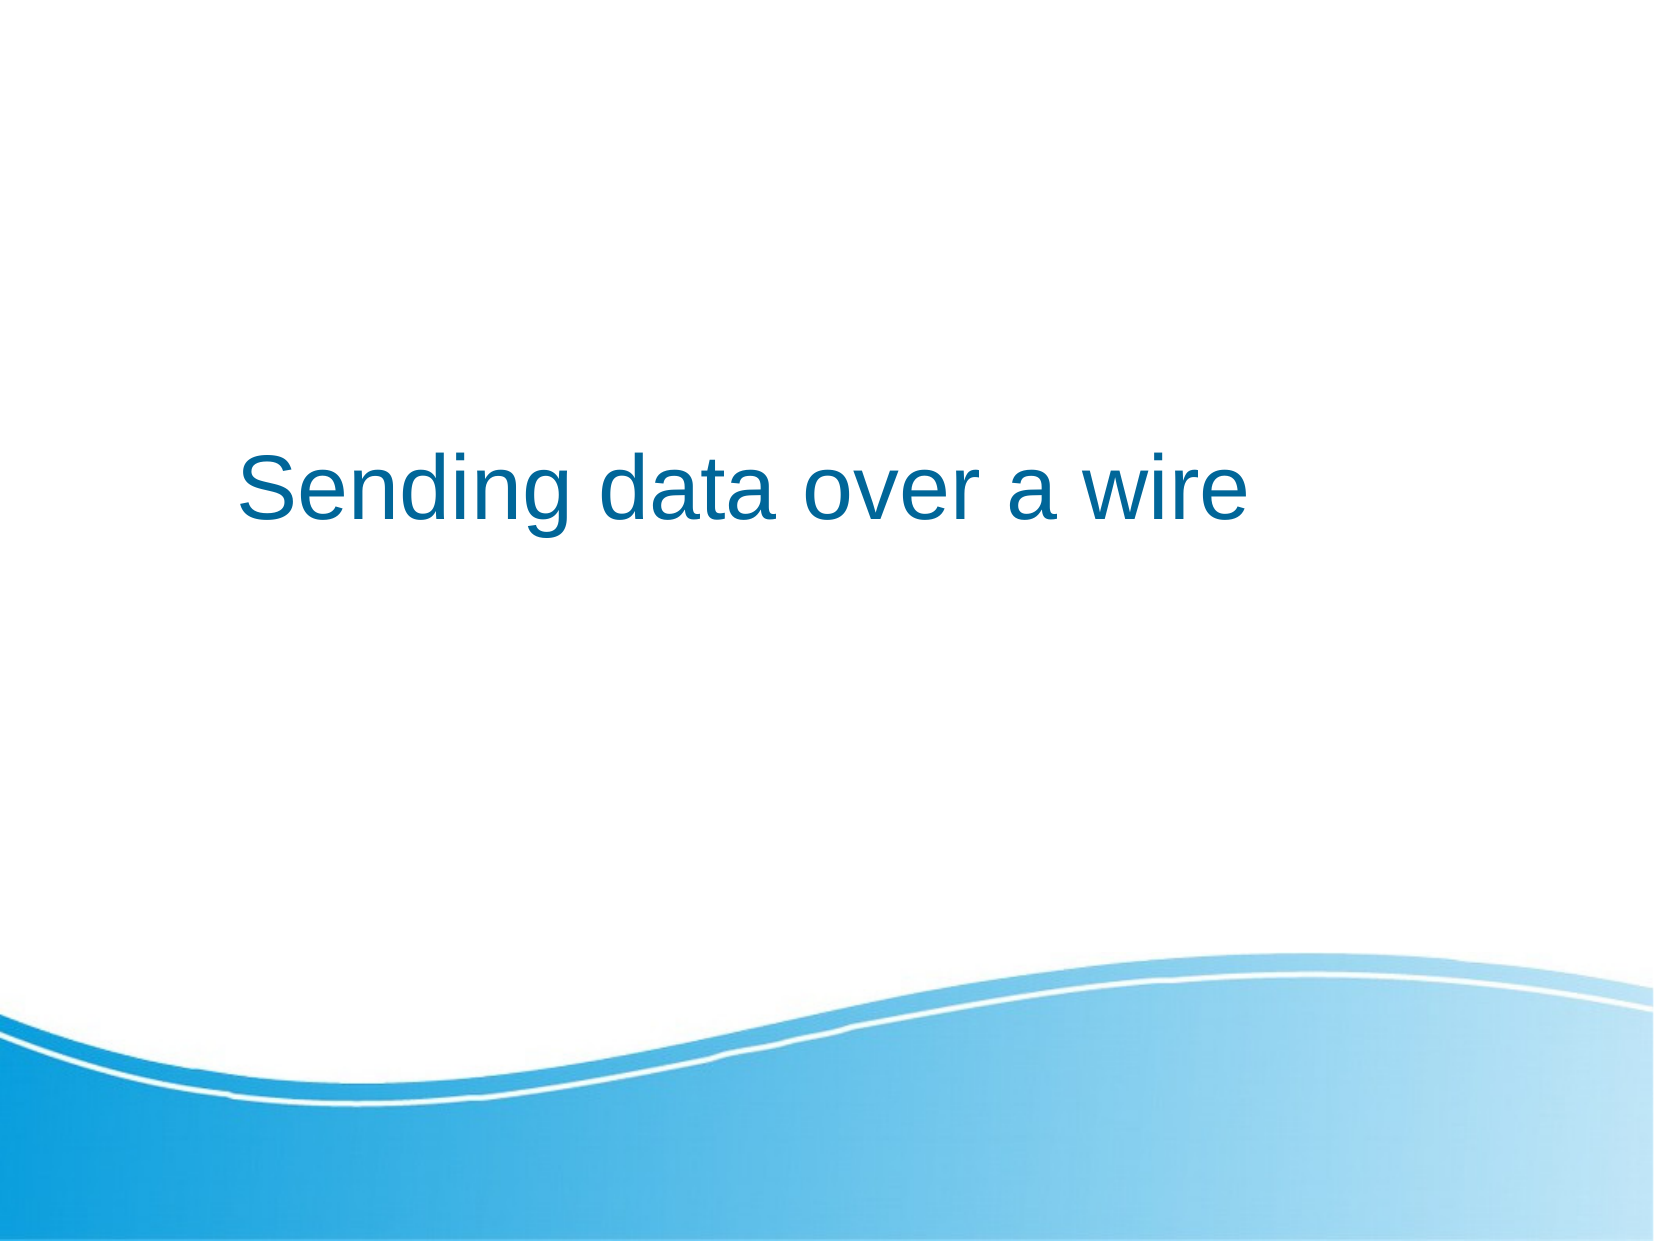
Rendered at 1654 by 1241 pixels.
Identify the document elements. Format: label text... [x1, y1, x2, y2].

picture [0, 952, 1654, 1241]
picture [85, 1053, 95, 1059]
title Sending data over a wire [0, 384, 1489, 592]
